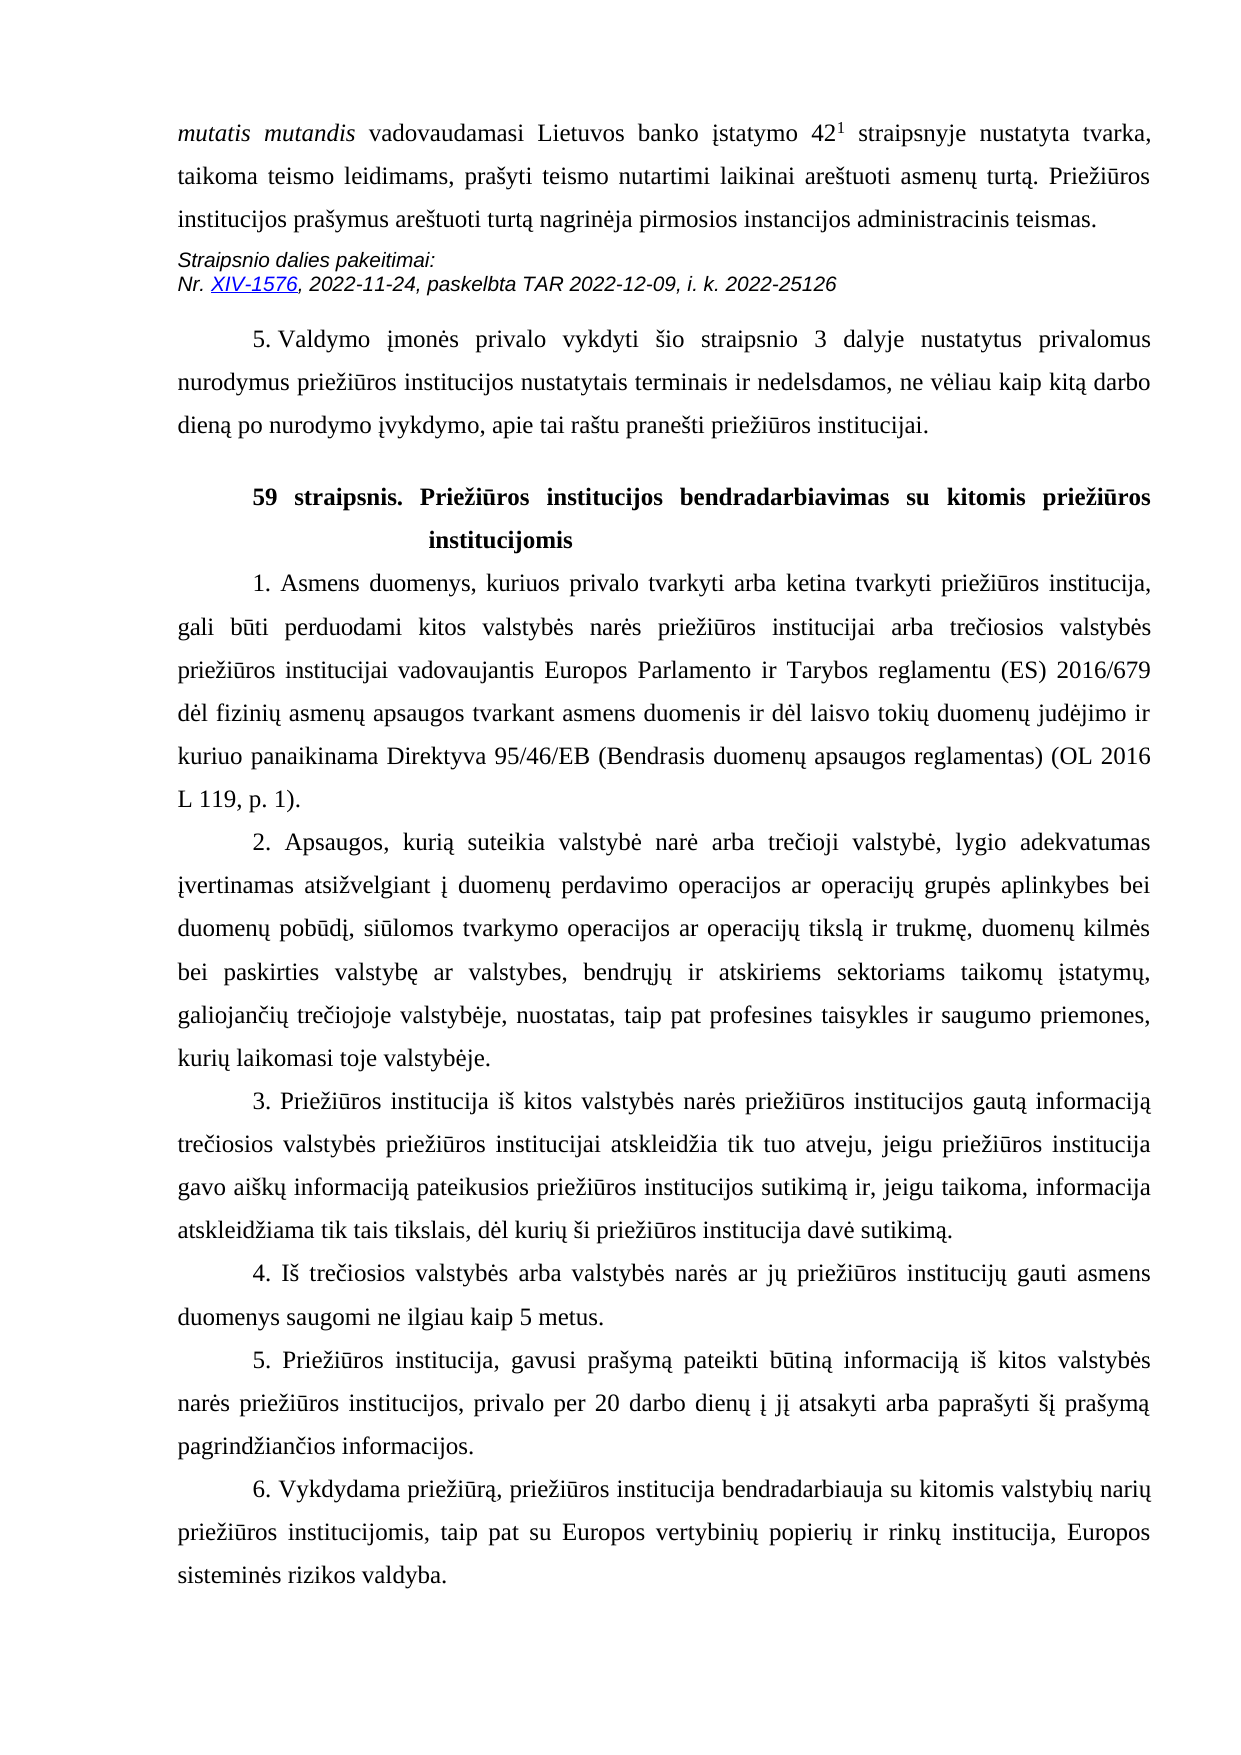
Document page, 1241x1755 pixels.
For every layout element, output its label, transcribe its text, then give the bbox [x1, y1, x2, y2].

text Nr. XIV-1576, 2022-11-24, paskelbta TAR 2022-12-09, i. k. 2022-25126 [177, 271, 1152, 295]
text 59 straipsnis. Priežiūros institucijos bendradarbiavimas su kitomis priežiūros institucijomis [252, 482, 1152, 554]
text 2. Apsaugos, kurią suteikia valstybė narė arba trečioji valstybė, lygio adekvatumas įvertinamas atsižvelgiant į duomenų perdavimo operacijos ar operacijų grupės aplinkybes bei duomenų pobūdį, siūlomos tvarkymo operacijos ar operacijų tikslą ir trukmę, duomenų kilmės bei paskirties valstybę ar valstybes, bendrųjų ir atskiriems sektoriams taikomų įstatymų, galiojančių trečiojoje valstybėje, nuostatas, taip pat profesines taisykles ir saugumo priemones, kurių laikomasi toje valstybėje. [177, 827, 1152, 1072]
text 6. Vykdydama priežiūrą, priežiūros institucija bendradarbiauja su kitomis valstybių narių priežiūros institucijomis, taip pat su Europos vertybinių popierių ir rinkų institucija, Europos sisteminės rizikos valdyba. [177, 1474, 1152, 1589]
text Straipsnio dalies pakeitimai: [177, 247, 1152, 271]
text 4. Iš trečiosios valstybės arba valstybės narės ar jų priežiūros institucijų gauti asmens duomenys saugomi ne ilgiau kaip 5 metus. [177, 1258, 1152, 1330]
text 5. Valdymo įmonės privalo vykdyti šio straipsnio 3 dalyje nustatytus privalomus nurodymus priežiūros institucijos nustatytais terminais ir nedelsdamos, ne vėliau kaip kitą darbo dieną po nurodymo įvykdymo, apie tai raštu pranešti priežiūros institucijai. [177, 324, 1152, 439]
text 5. Priežiūros institucija, gavusi prašymą pateikti būtiną informaciją iš kitos valstybės narės priežiūros institucijos, privalo per 20 darbo dienų į jį atsakyti arba paprašyti šį prašymą pagrindžiančios informacijos. [177, 1345, 1152, 1460]
text 1. Asmens duomenys, kuriuos privalo tvarkyti arba ketina tvarkyti priežiūros institucija, gali būti perduodami kitos valstybės narės priežiūros institucijai arba trečiosios valstybės priežiūros institucijai vadovaujantis Europos Parlamento ir Tarybos reglamentu (ES) 2016/679 dėl fizinių asmenų apsaugos tvarkant asmens duomenis ir dėl laisvo tokių duomenų judėjimo ir kuriuo panaikinama Direktyva 95/46/EB (Bendrasis duomenų apsaugos reglamentas) (OL 2016 L 119, p. 1). [177, 568, 1152, 813]
text mutatis mutandis vadovaudamasi Lietuvos banko įstatymo 421 straipsnyje nustatyta tvarka, taikoma teismo leidimams, prašyti teismo nutartimi laikinai areštuoti asmenų turtą. Priežiūros institucijos prašymus areštuoti turtą nagrinėja pirmosios instancijos administracinis teismas. [177, 118, 1152, 233]
text 3. Priežiūros institucija iš kitos valstybės narės priežiūros institucijos gautą informaciją trečiosios valstybės priežiūros institucijai atskleidžia tik tuo atveju, jeigu priežiūros institucija gavo aiškų informaciją pateikusios priežiūros institucijos sutikimą ir, jeigu taikoma, informacija atskleidžiama tik tais tikslais, dėl kurių ši priežiūros institucija davė sutikimą. [177, 1086, 1152, 1244]
